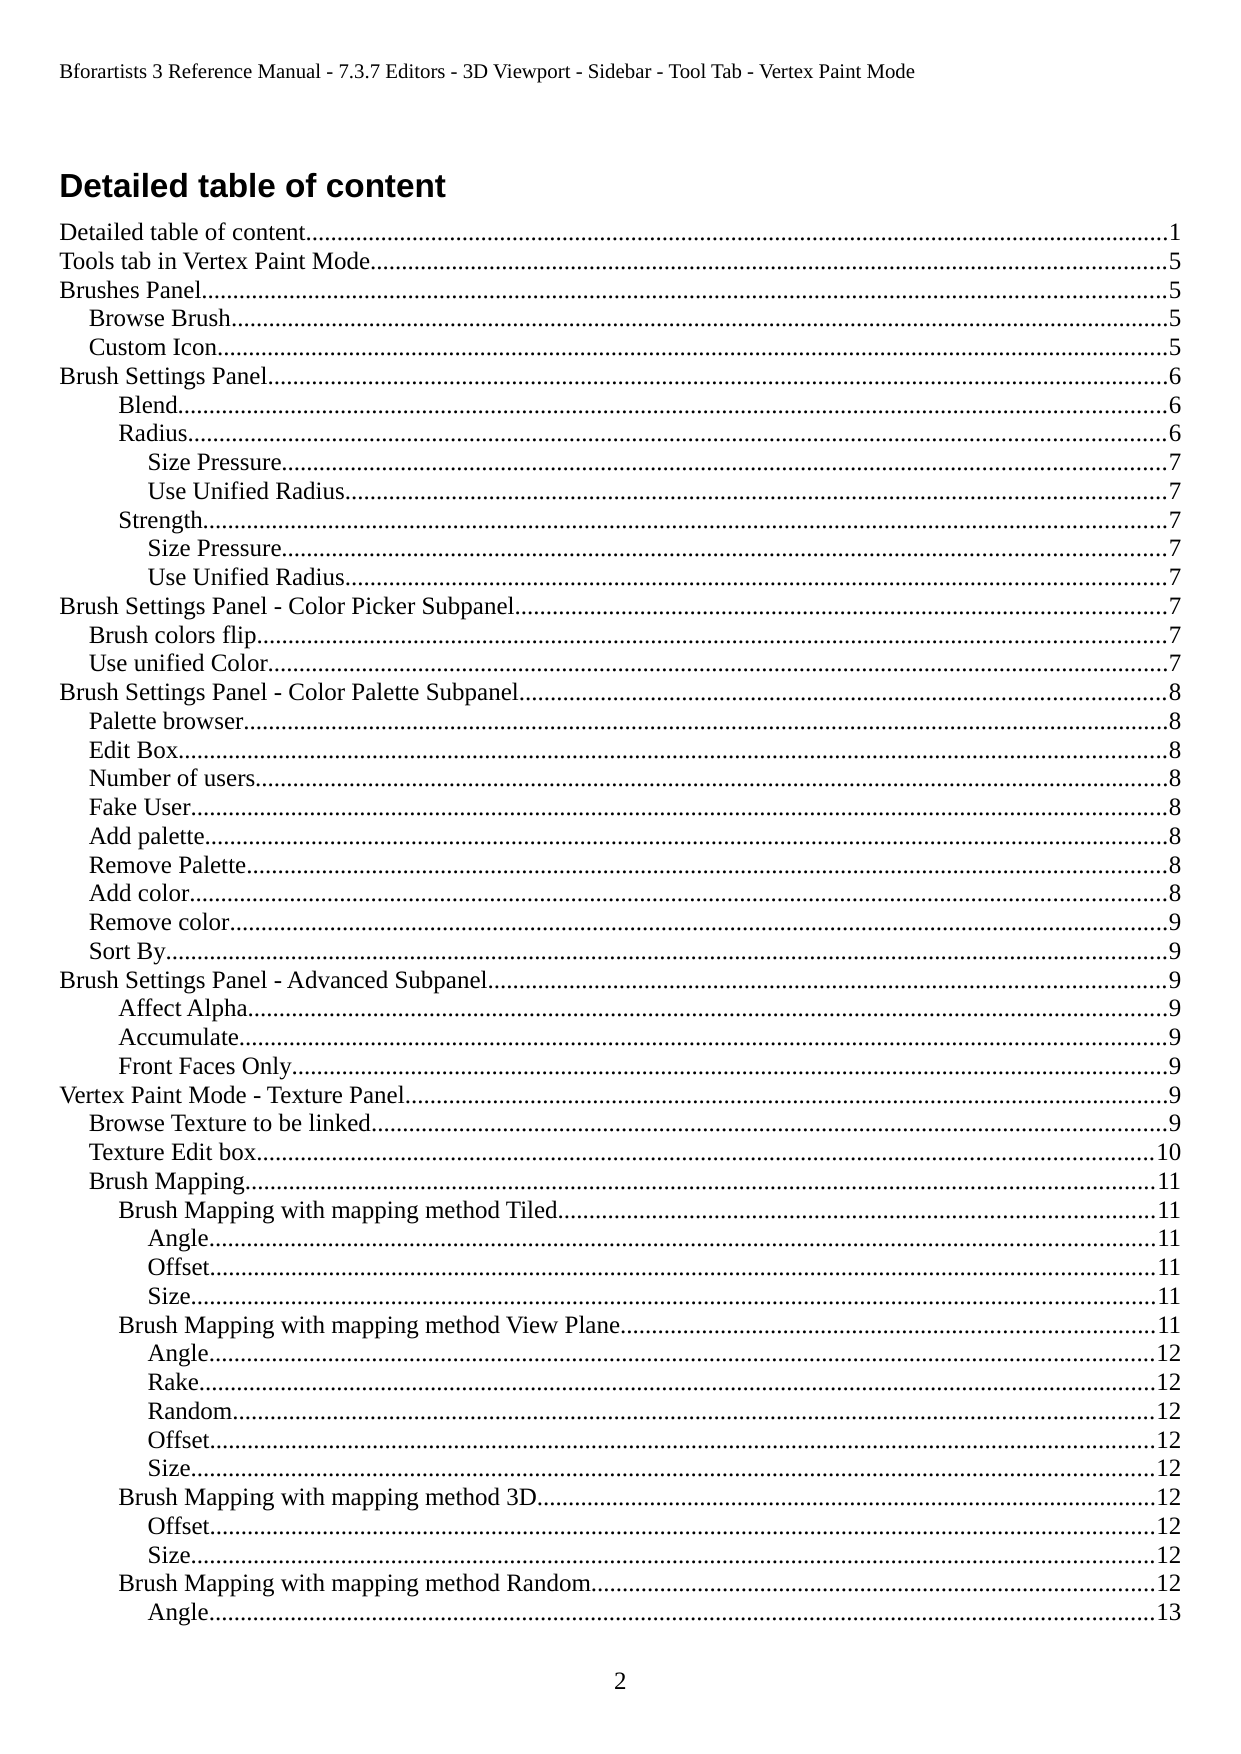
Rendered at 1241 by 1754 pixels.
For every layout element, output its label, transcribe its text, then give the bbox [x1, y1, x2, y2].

text Random 12 [147, 1396, 1181, 1425]
text Size 11 [147, 1281, 1181, 1310]
text Use Unified Radius 7 [147, 562, 1181, 591]
text Radius 6 [118, 418, 1181, 447]
text Brush Settings Panel - Color Picker Subpanel 7 [59, 591, 1181, 620]
text Size Pressure 7 [147, 447, 1181, 476]
text Brush Mapping with mapping method View Plane 11 [118, 1310, 1181, 1338]
text Angle 11 [147, 1223, 1181, 1252]
text Angle 13 [147, 1597, 1181, 1626]
text Offset 12 [147, 1511, 1181, 1540]
text Size Pressure 7 [147, 533, 1181, 562]
text Size 12 [147, 1453, 1181, 1482]
text Rake 12 [147, 1367, 1181, 1396]
text Edit Box 8 [88, 735, 1181, 763]
subtitle Detailed table of content [59, 166, 1181, 205]
text Remove color 9 [88, 907, 1181, 936]
text Browse Texture to be linked 9 [88, 1108, 1181, 1137]
text Number of users 8 [88, 763, 1181, 792]
text Remove Palette 8 [88, 850, 1181, 878]
text Add color 8 [88, 878, 1181, 907]
text Brush Settings Panel 6 [59, 361, 1181, 390]
text Brush Mapping with mapping method 3D 12 [118, 1482, 1181, 1511]
text Size 12 [147, 1540, 1181, 1568]
text Vertex Paint Mode - Texture Panel 9 [59, 1080, 1181, 1108]
text Sort By 9 [88, 936, 1181, 965]
text Strength 7 [118, 505, 1181, 533]
text Front Faces Only 9 [118, 1051, 1181, 1080]
text Blend 6 [118, 390, 1181, 418]
text Angle 12 [147, 1338, 1181, 1367]
text Brush Mapping 11 [88, 1166, 1181, 1195]
text Palette browser 8 [88, 706, 1181, 735]
text Use Unified Radius 7 [147, 476, 1181, 505]
text Add palette 8 [88, 821, 1181, 850]
text Tools tab in Vertex Paint Mode 5 [59, 246, 1181, 275]
text Affect Alpha 9 [118, 993, 1181, 1022]
text Browse Brush 5 [88, 303, 1181, 332]
text Brush Settings Panel - Advanced Subpanel 9 [59, 965, 1181, 993]
text Brush Mapping with mapping method Tiled 11 [118, 1195, 1181, 1223]
text Texture Edit box 10 [88, 1137, 1181, 1166]
text Brush colors flip 7 [88, 620, 1181, 648]
text Accumulate 9 [118, 1022, 1181, 1051]
text Offset 11 [147, 1252, 1181, 1281]
text Detailed table of content 1 [59, 217, 1181, 246]
text Offset 12 [147, 1425, 1181, 1453]
text Brush Settings Panel - Color Palette Subpanel 8 [59, 677, 1181, 706]
text Brushes Panel 5 [59, 275, 1181, 303]
text Brush Mapping with mapping method Random 12 [118, 1568, 1181, 1597]
text Custom Icon 5 [88, 332, 1181, 361]
text Use unified Color 7 [88, 648, 1181, 677]
text Fake User 8 [88, 792, 1181, 821]
